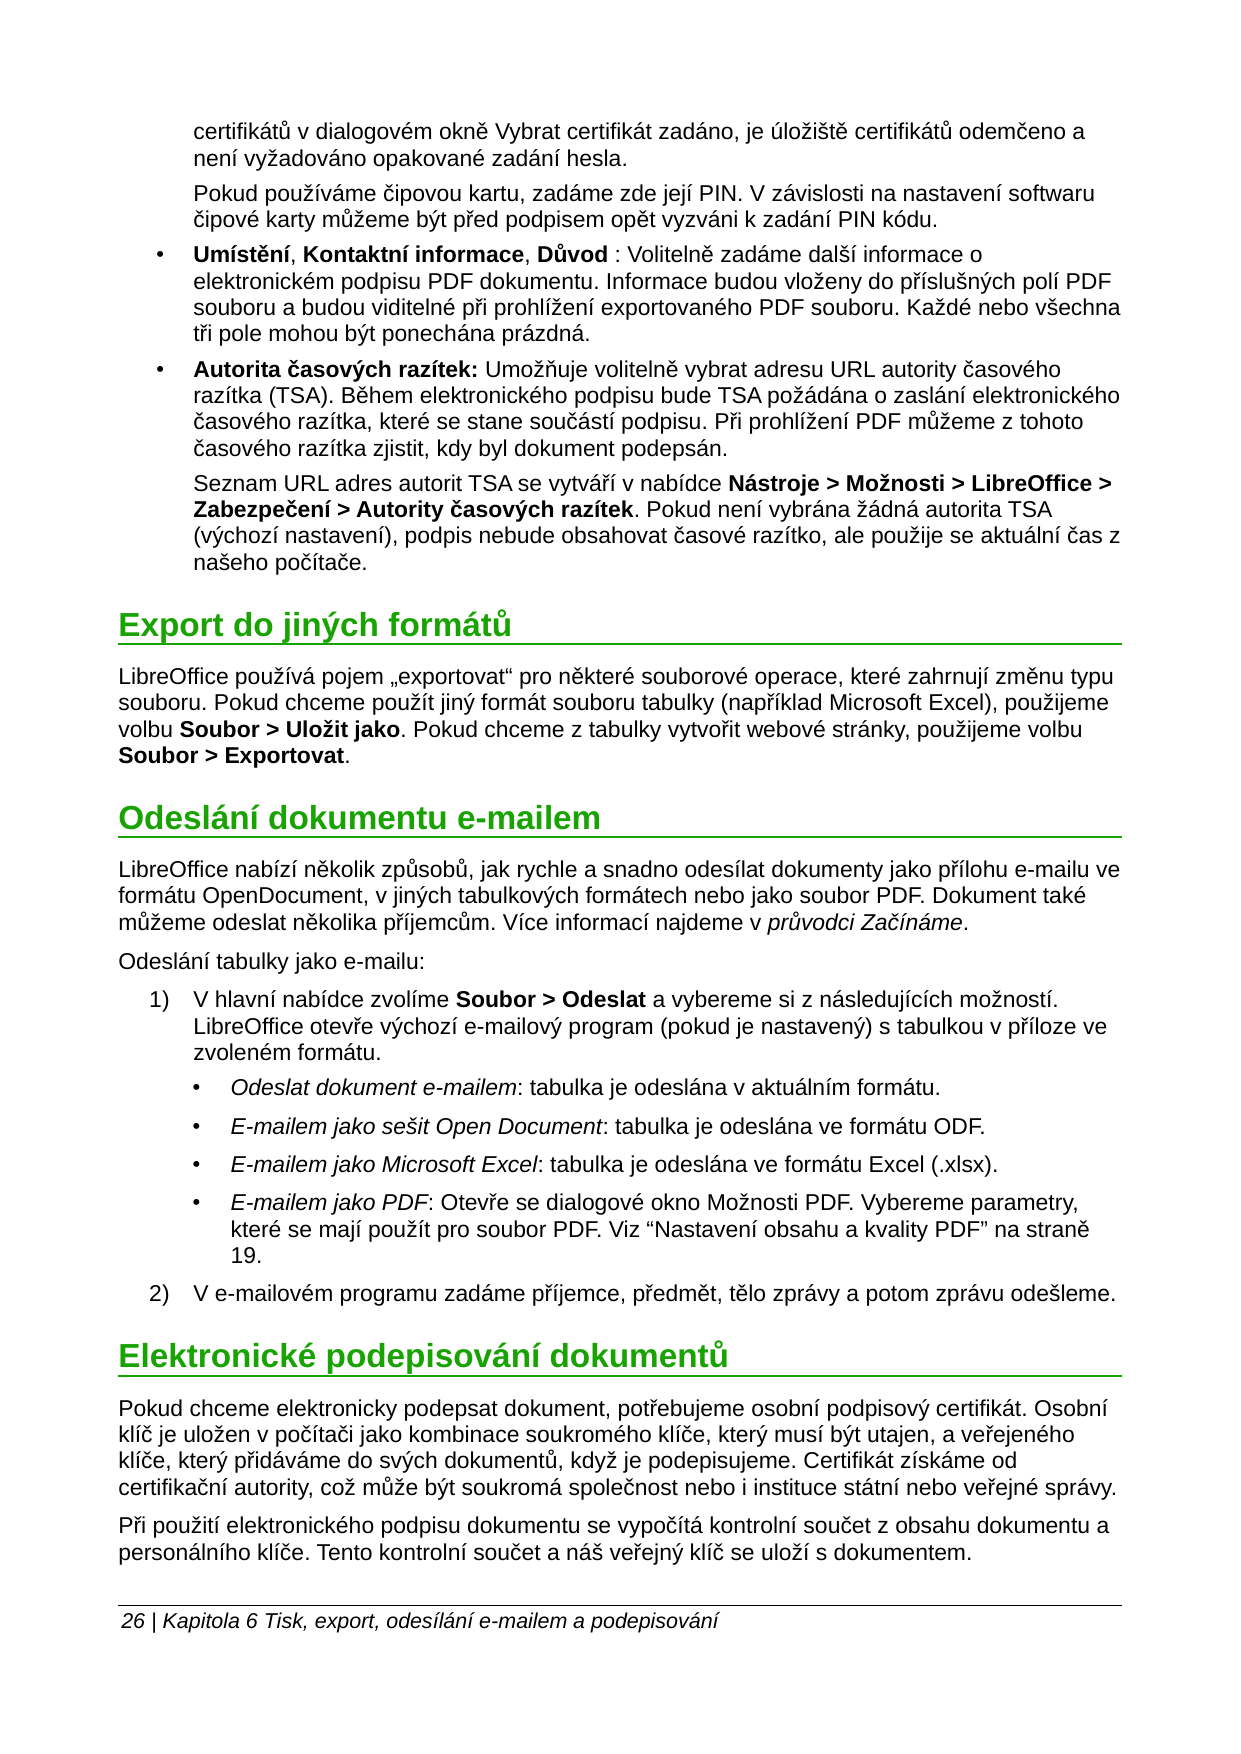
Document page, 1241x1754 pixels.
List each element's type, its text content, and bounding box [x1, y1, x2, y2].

list Pokud používáme čipovou kartu, zadáme zde její PIN. V závislosti na nastavení softwaru čipové karty můžeme být před podpisem opět vyzváni k zadání PIN kódu. [156, 180, 1122, 232]
text Při použití elektronického podpisu dokumentu se vypočítá kontrolní součet z obsahu dokumentu a personálního klíče. Tento kontrolní součet a náš veřejný klíč se uloží s dokumentem. [118, 1512, 1122, 1565]
list V hlavní nabídce zvolíme Soubor > Odeslat a vybereme si z následujících možností. LibreOffice otevře výchozí e-mailový program (pokud je nastavený) s tabulkou v příloze ve zvoleném formátu. [169, 986, 1122, 1066]
list certifikátů v dialogovém okně Vybrat certifikát zadáno, je úložiště certifikátů odemčeno a není vyžadováno opakované zadání hesla. [156, 118, 1122, 171]
text Odeslání tabulky jako e-mailu: [118, 948, 1122, 974]
list Odeslat dokument e-mailem: tabulka je odeslána v aktuálním formátu. [192, 1074, 1122, 1101]
subtitle Odeslání dokumentu e-mailem [118, 798, 1122, 836]
list Umístění, Kontaktní informace, Důvod : Volitelně zadáme další informace o elektronickém podpisu PDF dokumentu. Informace budou vloženy do příslušných polí PDF souboru a budou viditelné při prohlížení exportovaného PDF souboru. Každé nebo všechna tři pole mohou být ponechána prázdná. [156, 241, 1122, 347]
list E-mailem jako sešit Open Document: tabulka je odeslána ve formátu ODF. [192, 1113, 1122, 1139]
list E-mailem jako Microsoft Excel: tabulka je odeslána ve formátu Excel (.xlsx). [192, 1151, 1122, 1177]
text Pokud chceme elektronicky podepsat dokument, potřebujeme osobní podpisový certifikát. Osobní klíč je uložen v počítači jako kombinace soukromého klíče, který musí být utajen, a veřejeného klíče, který přidáváme do svých dokumentů, když je podepisujeme. Certifikát získáme od certifikační autority, což může být soukromá společnost nebo i instituce státní nebo veřejné správy. [118, 1394, 1122, 1500]
list V e-mailovém programu zadáme příjemce, předmět, tělo zprávy a potom zprávu odešleme. [169, 1280, 1122, 1307]
subtitle Export do jiných formátů [118, 605, 1122, 643]
list E-mailem jako PDF: Otevře se dialogové okno Možnosti PDF. Vybereme parametry, které se mají použít pro soubor PDF. Viz “Ovládání obsahu a kvality PDF” na straně 18. [192, 1189, 1122, 1268]
list Autorita časových razítek: Umožňuje volitelně vybrat adresu URL autority časového razítka (TSA). Během elektronického podpisu bude TSA požádána o zaslání elektronického časového razítka, které se stane součástí podpisu. Při prohlížení PDF můžeme z tohoto časového razítka zjistit, kdy byl dokument podepsán. [156, 356, 1122, 461]
text LibreOffice používá pojem „exportovat“ pro některé souborové operace, které zahrnují změnu typu souboru. Pokud chceme použít jiný formát souboru tabulky (například Microsoft Excel), použijeme volbu Soubor > Uložit jako. Pokud chceme z tabulky vytvořit webové stránky, použijeme volbu Soubor > Exportovat. [118, 663, 1122, 768]
text LibreOffice nabízí několik způsobů, jak rychle a snadno odesílat dokumenty jako přílohu e-mailu ve formátu OpenDocument, v jiných tabulkových formátech nebo jako soubor PDF. Dokument také můžeme odeslat několika příjemcům. Více informací najdeme v průvodci Začínáme. [118, 856, 1122, 935]
subtitle Elektronické podepisování dokumentů [118, 1336, 1122, 1375]
list Seznam URL adres autorit TSA se vytváří v nabídce Nástroje > Možnosti > LibreOffice > Zabezpečení > Autority časových razítek. Pokud není vybrána žádná autorita TSA (výchozí nastavení), podpis nebude obsahovat časové razítko, ale použije se aktuální čas z našeho počítače. [156, 470, 1122, 575]
